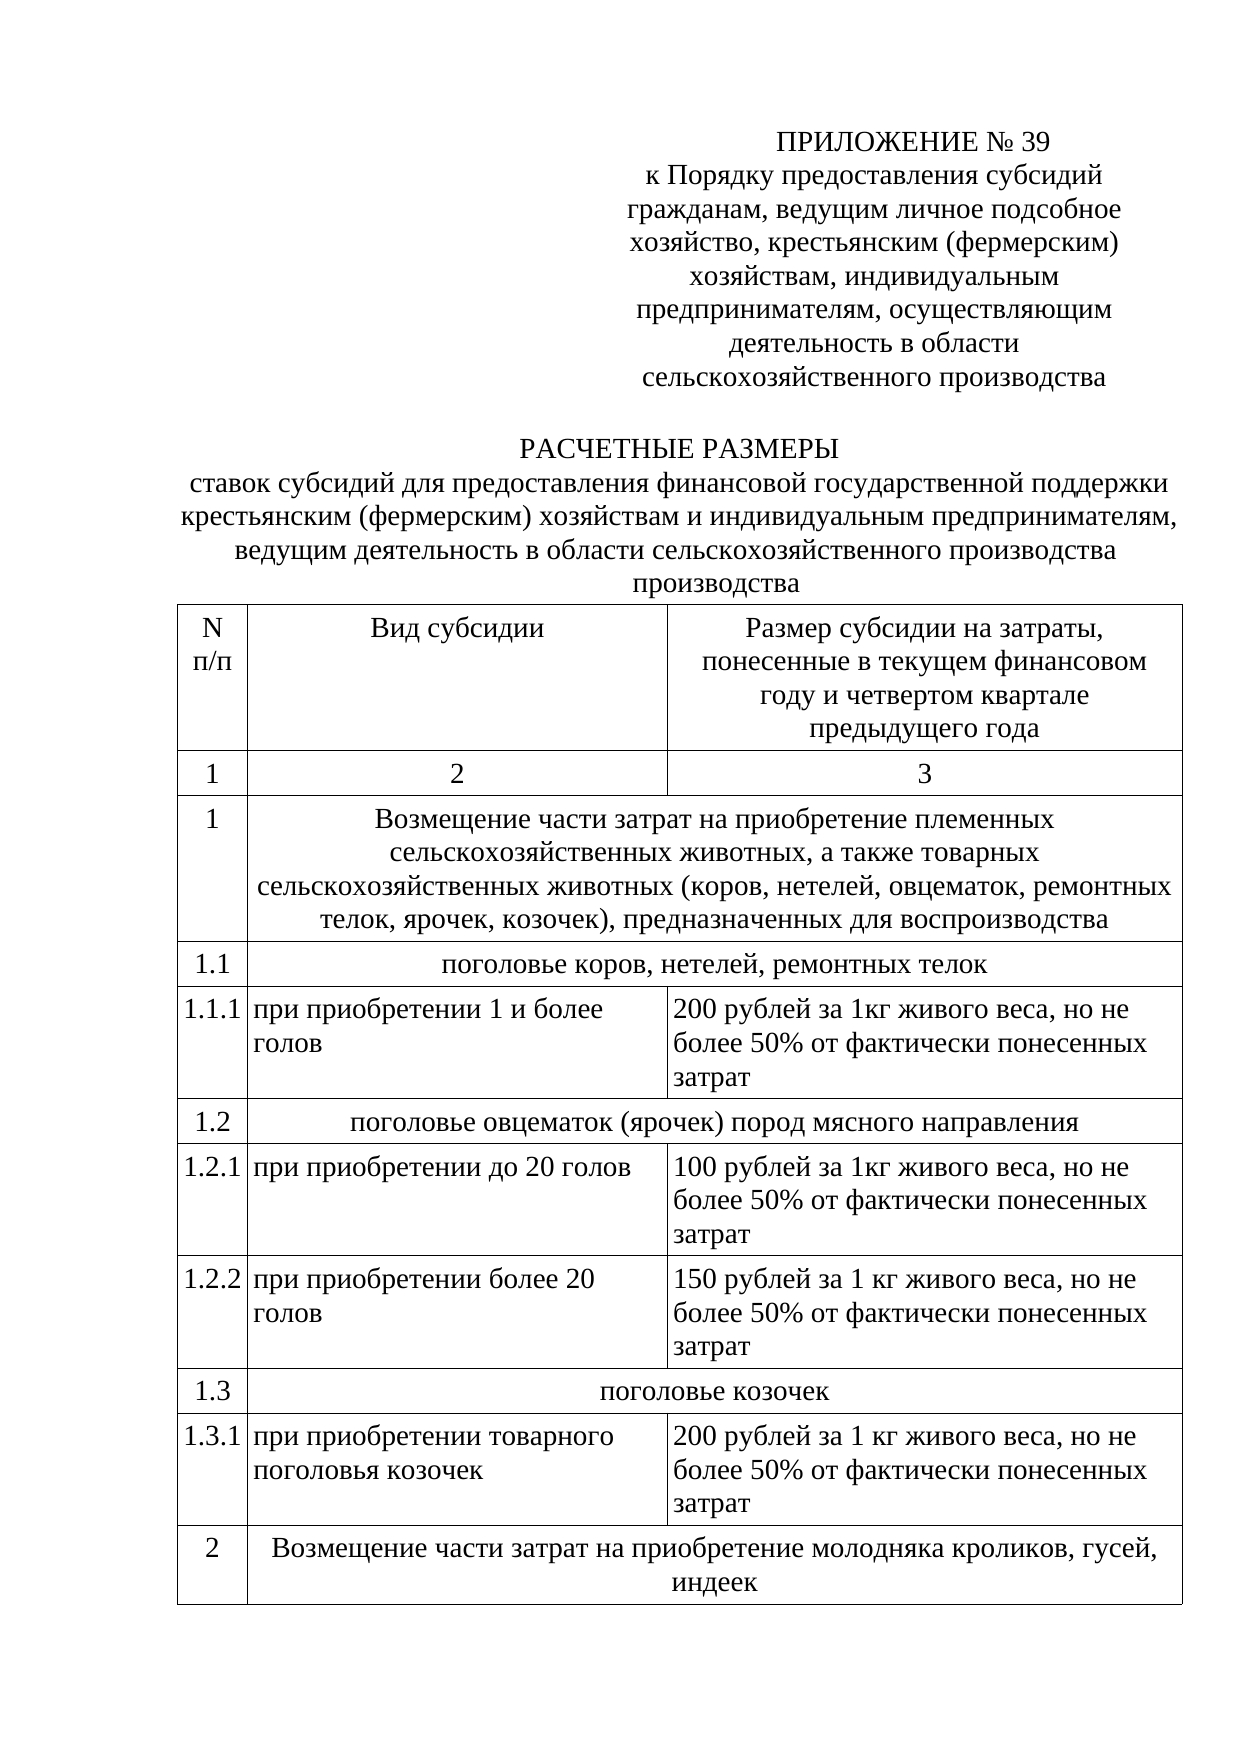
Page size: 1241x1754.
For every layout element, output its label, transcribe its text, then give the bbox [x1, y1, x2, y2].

table_cell 150 рублей за 1 кг живого веса, но не более 50% от фактически понесенных затрат [668, 1256, 1182, 1367]
table_header Вид субсидии [248, 605, 667, 750]
table_cell 3 [668, 751, 1182, 795]
table_cell поголовье коров, нетелей, ремонтных телок [248, 942, 1182, 986]
title ставок субсидий для предоставления финансовой государственной поддержки крестьянским (фермерским) хозяйствам и индивидуальным предпринимателям, ведущим деятельность в области сельскохозяйственного производства [177, 465, 1181, 566]
table_cell 1.3 [178, 1369, 247, 1413]
table_cell 1.2 [178, 1099, 247, 1143]
table_cell 1.2.1 [178, 1144, 247, 1255]
table_cell 1.3.1 [178, 1414, 247, 1525]
table_cell 1.1.1 [178, 987, 247, 1098]
table_cell 1.2.2 [178, 1256, 247, 1367]
table_cell 100 рублей за 1кг живого веса, но не более 50% от фактически понесенных затрат [668, 1144, 1182, 1255]
table_cell при приобретении более 20 голов [248, 1256, 667, 1367]
table_cell 200 рублей за 1 кг живого веса, но не более 50% от фактически понесенных затрат [668, 1414, 1182, 1525]
table_cell Возмещение части затрат на приобретение племенных сельскохозяйственных животных, а также товарных сельскохозяйственных животных (коров, нетелей, овцематок, ремонтных телок, ярочек, козочек), предназначенных для воспроизводства [248, 796, 1182, 941]
table_header [177, 118, 608, 398]
table_cell Возмещение части затрат на приобретение молодняка кроликов, гусей, индеек [248, 1526, 1182, 1603]
table_cell 1 [178, 796, 247, 941]
table_cell 2 [248, 751, 667, 795]
table_header N п/п [178, 605, 247, 750]
title РАСЧЕТНЫЕ РАЗМЕРЫ [177, 431, 1181, 465]
table_cell при приобретении 1 и более голов [248, 987, 667, 1098]
table_cell 200 рублей за 1кг живого веса, но не более 50% от фактически понесенных затрат [668, 987, 1182, 1098]
table_header Размер субсидии на затраты, понесенные в текущем финансовом году и четвертом квартале предыдущего года [668, 605, 1182, 750]
table_cell при приобретении до 20 голов [248, 1144, 667, 1255]
table_cell при приобретении товарного поголовья козочек [248, 1414, 667, 1525]
table_cell поголовье козочек [248, 1369, 1182, 1413]
table_cell 1.1 [178, 942, 247, 986]
table_header ПРИЛОЖЕНИЕ № 39 к Порядку предоставления субсидий гражданам, ведущим личное подсобное хозяйство, крестьянским (фермерским) хозяйствам, индивидуальным предпринимателям, осуществляющим деятельность в области сельскохозяйственного производства [608, 118, 1182, 398]
text производства [177, 566, 1181, 599]
table_cell 2 [178, 1526, 247, 1603]
table_cell 1 [178, 751, 247, 795]
table_cell поголовье овцематок (ярочек) пород мясного направления [248, 1099, 1182, 1143]
